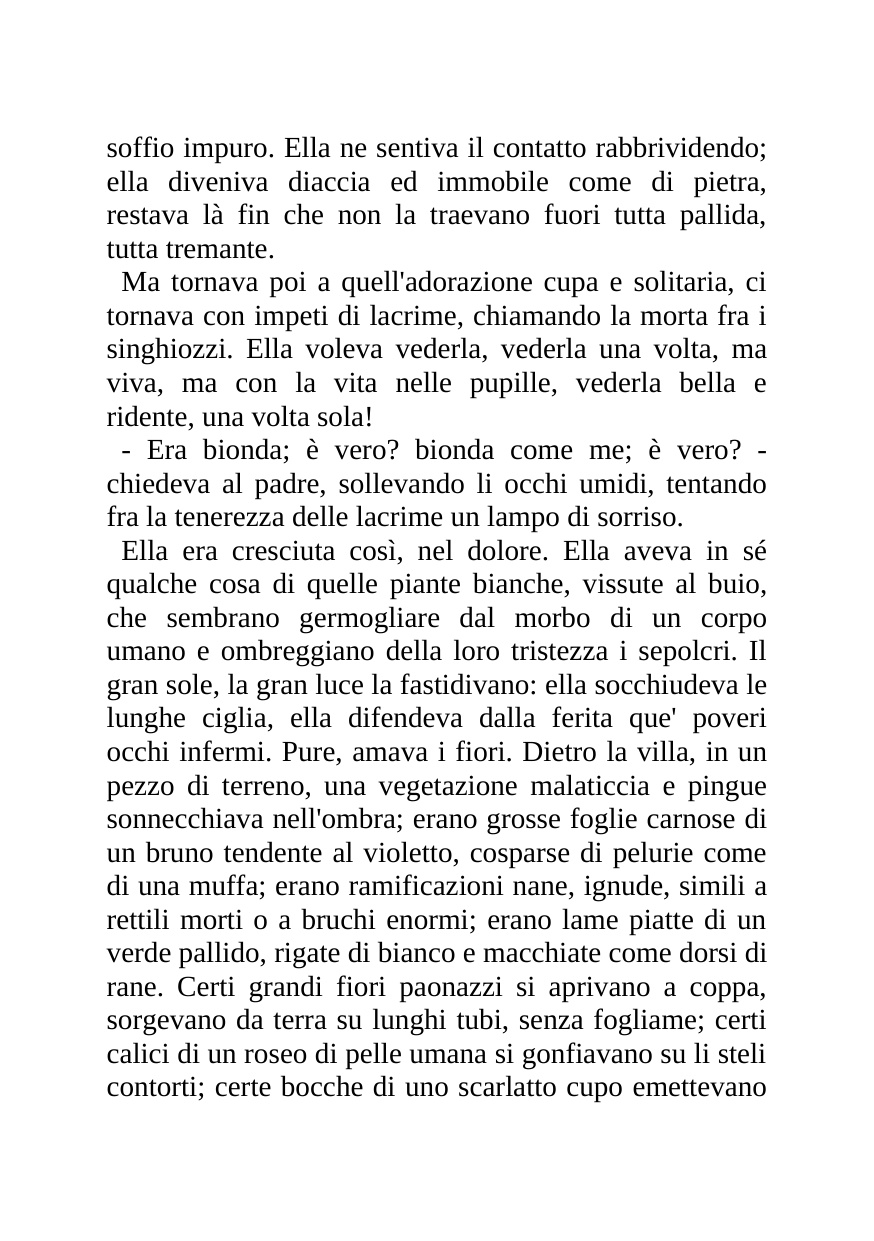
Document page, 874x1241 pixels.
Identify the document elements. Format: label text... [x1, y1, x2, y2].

text soffio impuro. Ella ne sentiva il contatto rabbrividendo; ella diveniva diaccia ed immobile come di pietra, restava là fin che non la traevano fuori tutta pallida, tutta tremante. [106, 130, 768, 264]
text - Era bionda; è vero? bionda come me; è vero? - chiedeva al padre, sollevando li occhi umidi, tentando fra la tenerezza delle lacrime un lampo di sorriso. [106, 432, 768, 533]
text Ella era cresciuta così, nel dolore. Ella aveva in sé qualche cosa di quelle piante bianche, vissute al buio, che sembrano germogliare dal morbo di un corpo umano e ombreggiano della loro tristezza i sepolcri. Il gran sole, la gran luce la fastidivano: ella socchiudeva le lunghe ciglia, ella difendeva dalla ferita que' poveri occhi infermi. Pure, amava i fiori. Dietro la villa, in un pezzo di terreno, una vegetazione malaticcia e pingue sonnecchiava nell'ombra; erano grosse foglie carnose di un bruno tendente al violetto, cosparse di pelurie come di una muffa; erano ramificazioni nane, ignude, simili a rettili morti o a bruchi enormi; erano lame piatte di un verde pallido, rigate di bianco e macchiate come dorsi di rane. Certi grandi fiori paonazzi si aprivano a coppa, sorgevano da terra su lunghi tubi, senza fogliame; certi calici di un roseo di pelle umana si gonfiavano su li steli contorti; certe bocche di uno scarlatto cupo emettevano [106, 533, 768, 1103]
text Ma tornava poi a quell'adorazione cupa e solitaria, ci tornava con impeti di lacrime, chiamando la morta fra i singhiozzi. Ella voleva vederla, vederla una volta, ma viva, ma con la vita nelle pupille, vederla bella e ridente, una volta sola! [106, 264, 768, 432]
